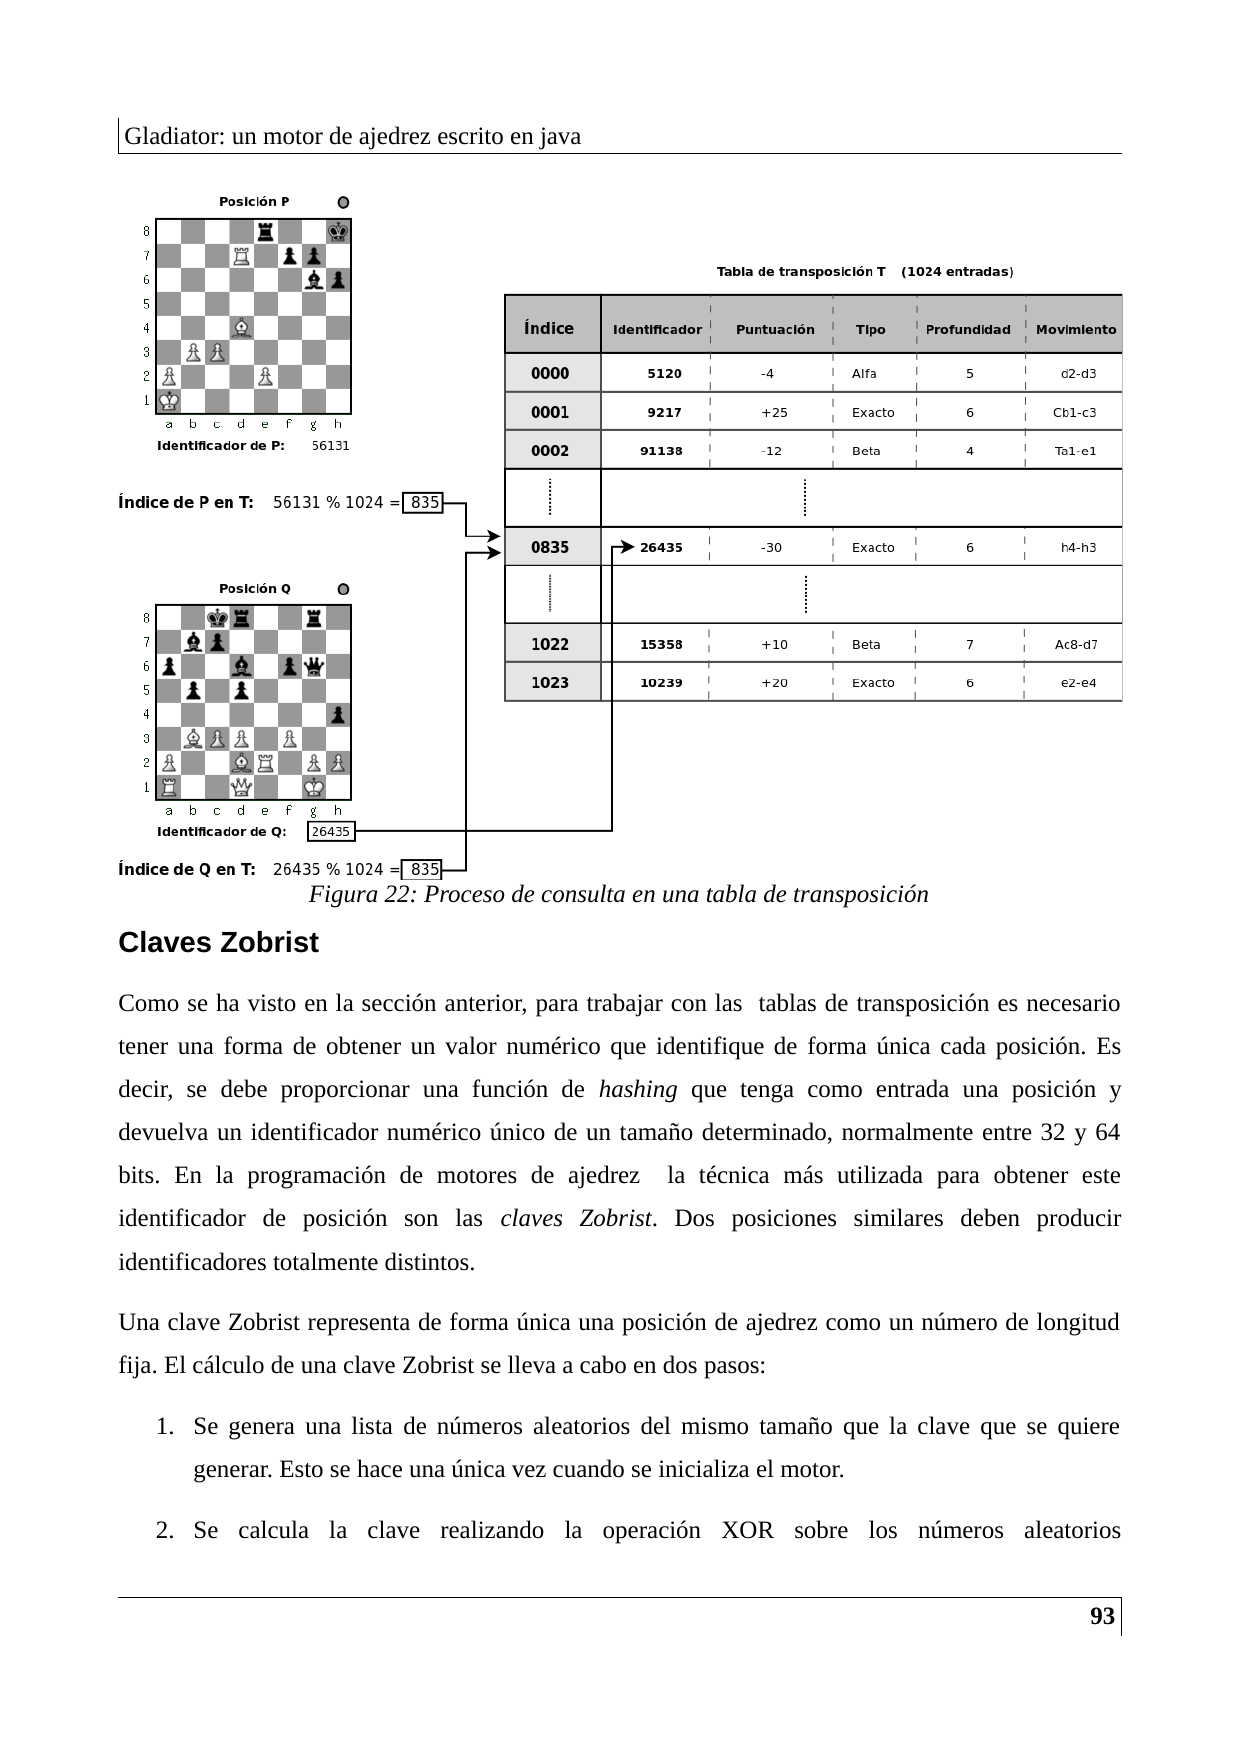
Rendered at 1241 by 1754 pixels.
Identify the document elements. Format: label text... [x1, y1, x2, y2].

subtitle [118, 182, 1122, 195]
list Se calcula la clave realizando la operación XOR sobre los números aleatorios [156, 1515, 1122, 1544]
text Figura 22: Proceso de consulta en una tabla de transposición [118, 880, 1122, 908]
text Una clave Zobrist representa de forma única una posición de ajedrez como un número de longitud fija. El cálculo de una clave Zobrist se lleva a cabo en dos pasos: [118, 1307, 1122, 1379]
text Como se ha visto en la sección anterior, para trabajar con las tablas de transposición es necesario tener una forma de obtener un valor numérico que identifique de forma única cada posición. Es decir, se debe proporcionar una función de hashing que tenga como entrada una posición y devuelva un identificador numérico único de un tamaño determinado, normalmente entre 32 y 64 bits. En la programación de motores de ajedrez la técnica más utilizada para obtener este identificador de posición son las claves Zobrist. Dos posiciones similares deben producir identificadores totalmente distintos. [118, 988, 1122, 1275]
list Se genera una lista de números aleatorios del mismo tamaño que la clave que se quiere generar. Esto se hace una única vez cuando se inicializa el motor. [156, 1411, 1122, 1483]
picture [118, 195, 1123, 880]
subtitle Claves Zobrist [118, 908, 1122, 959]
